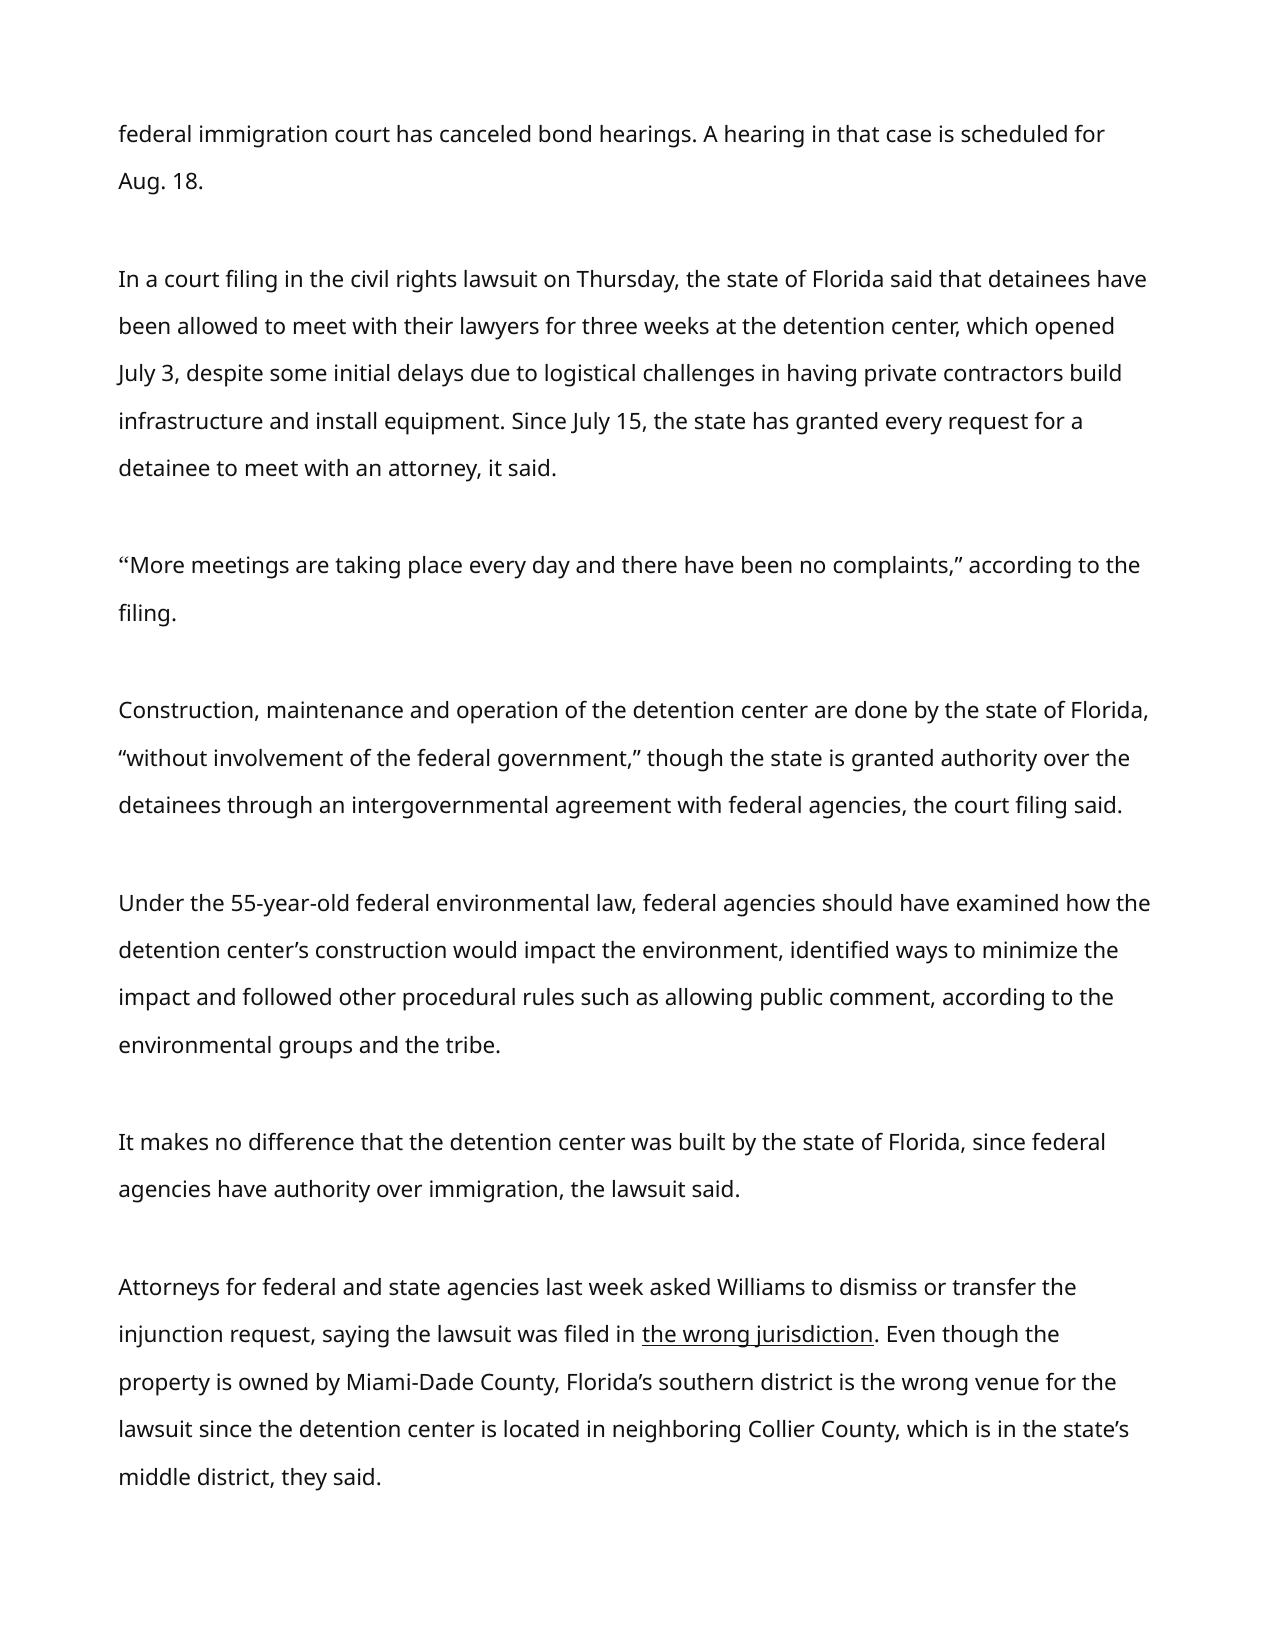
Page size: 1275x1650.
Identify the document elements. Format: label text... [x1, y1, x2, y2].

text Under the 55-year-old federal environmental law, federal agencies should have examined how the detention center’s construction would impact the environment, identified ways to minimize the impact and followed other procedural rules such as allowing public comment, according to the environmental groups and the tribe. [118, 887, 1157, 1060]
text “More meetings are taking place every day and there have been no complaints,” according to the filing. [118, 550, 1157, 628]
text Construction, maintenance and operation of the detention center are done by the state of Florida, “without involvement of the federal government,” though the state is granted authority over the detainees through an intergovernmental agreement with federal agencies, the court filing said. [118, 695, 1157, 820]
text It makes no difference that the detention center was built by the state of Florida, since federal agencies have authority over immigration, the lawsuit said. [118, 1126, 1157, 1204]
text Attorneys for federal and state agencies last week asked Williams to dismiss or transfer the injunction request, saying the lawsuit was filed in the wrong jurisdiction. Even though the property is owned by Miami-Dade County, Florida’s southern district is the wrong venue for the lawsuit since the detention center is located in neighboring Collier County, which is in the state’s middle district, they said. [118, 1271, 1157, 1491]
text In a court filing in the civil rights lawsuit on Thursday, the state of Florida said that detainees have been allowed to meet with their lawyers for three weeks at the detention center, which opened July 3, despite some initial delays due to logistical challenges in having private contractors build infrastructure and install equipment. Since July 15, the state has granted every request for a detainee to meet with an attorney, it said. [118, 263, 1157, 483]
text federal immigration court has canceled bond hearings. A hearing in that case is scheduled for Aug. 18. [118, 118, 1157, 196]
